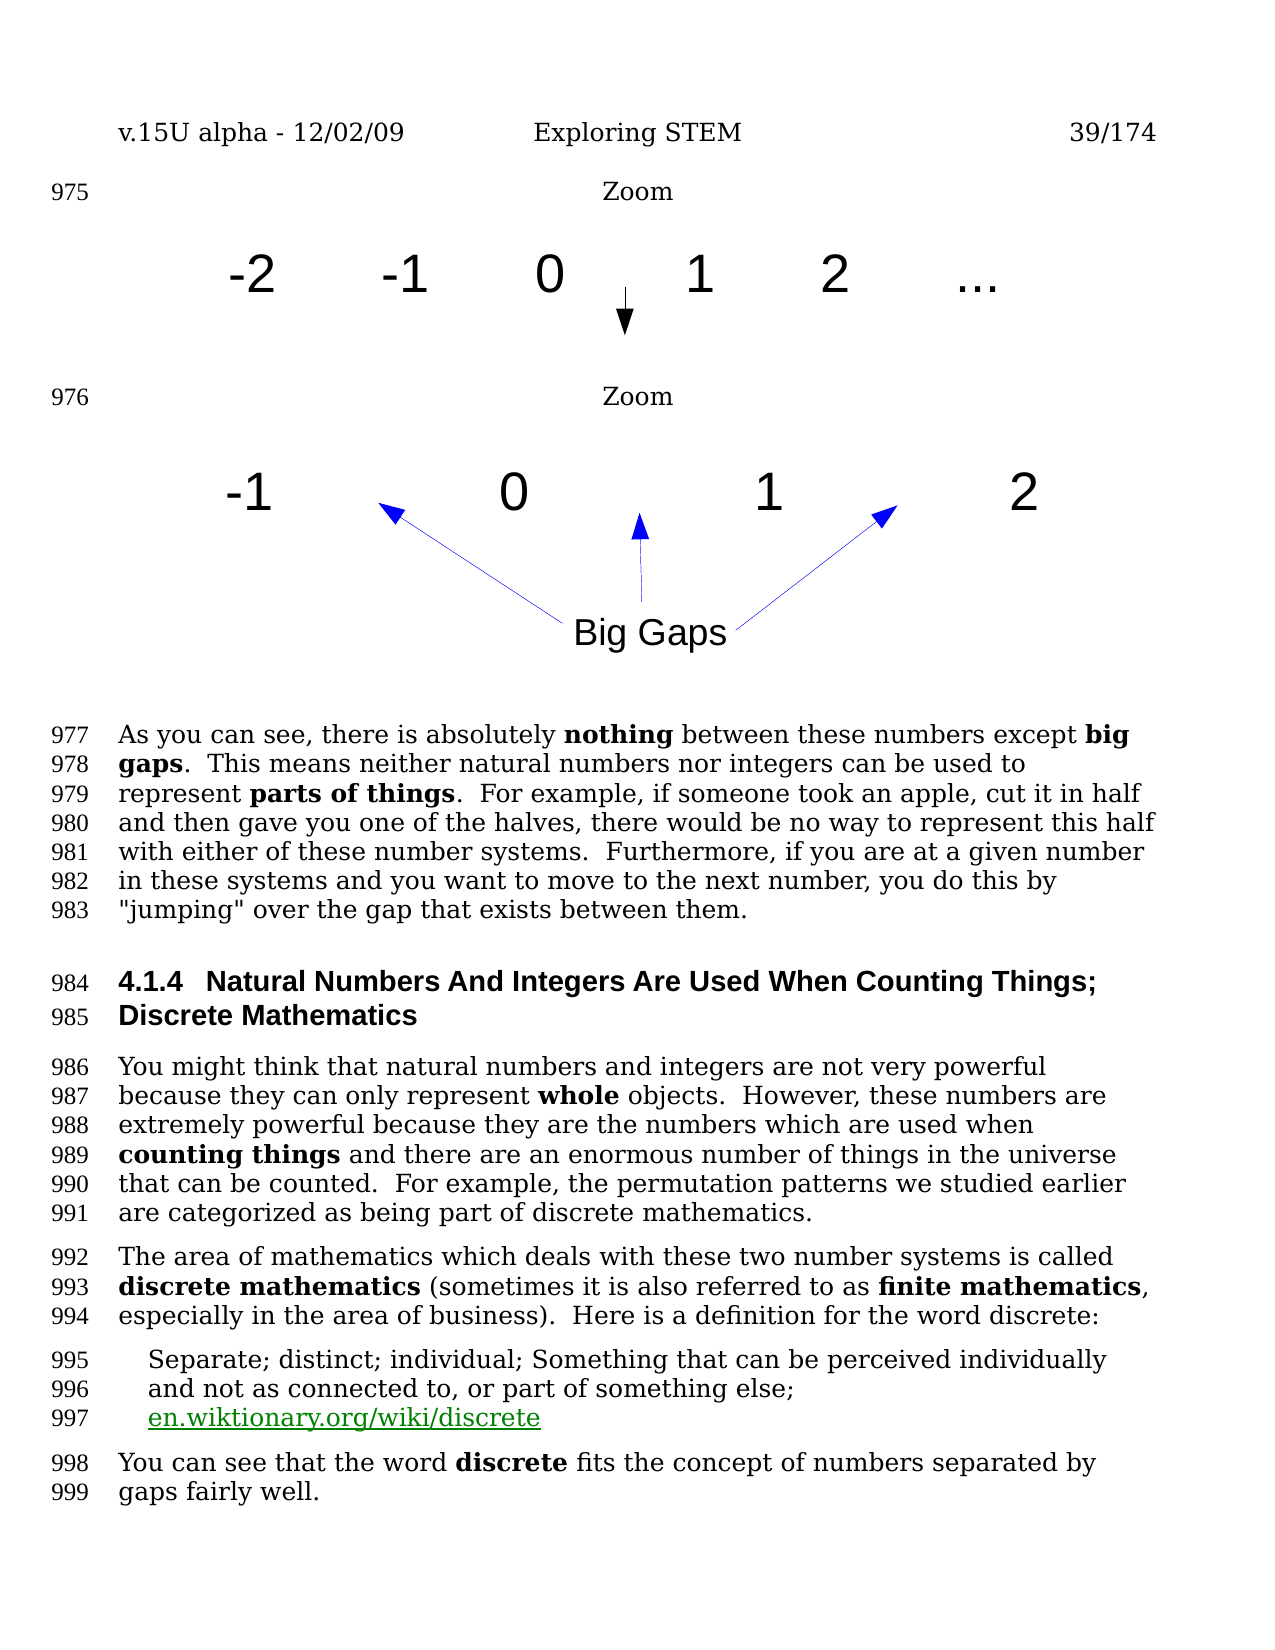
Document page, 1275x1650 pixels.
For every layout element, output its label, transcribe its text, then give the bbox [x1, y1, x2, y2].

text Separate; distinct; individual; Something that can be perceived individually and not as connected to, or part of something else; en.wiktionary.org/wiki/discrete [148, 1345, 1157, 1433]
text Zoom [118, 177, 1157, 206]
text Zoom [118, 382, 1157, 411]
subtitle Natural Numbers And Integers Are Used When Counting Things; Discrete Mathematics [118, 964, 1157, 1031]
text The area of mathematics which deals with these two number systems is called discrete mathematics (sometimes it is also referred to as finite mathematics, especially in the area of business). Here is a definition for the word discrete: [118, 1242, 1157, 1330]
text You might think that natural numbers and integers are not very powerful because they can only represent whole objects. However, these numbers are extremely powerful because they are the numbers which are used when counting things and there are an enormous number of things in the universe that can be counted. For example, the permutation patterns we studied earlier are categorized as being part of discrete mathematics. [118, 1052, 1157, 1227]
text You can see that the word discrete fits the concept of numbers separated by gaps fairly well. [118, 1448, 1157, 1506]
text As you can see, there is absolutely nothing between these numbers except big gaps. This means neither natural numbers nor integers can be used to represent parts of things. For example, if someone took an apple, cut it in half and then gave you one of the halves, there would be no way to represent this half with either of these number systems. Furthermore, if you are at a given number in these systems and you want to move to the next number, you do this by "jumping" over the gap that exists between them. [118, 720, 1157, 925]
